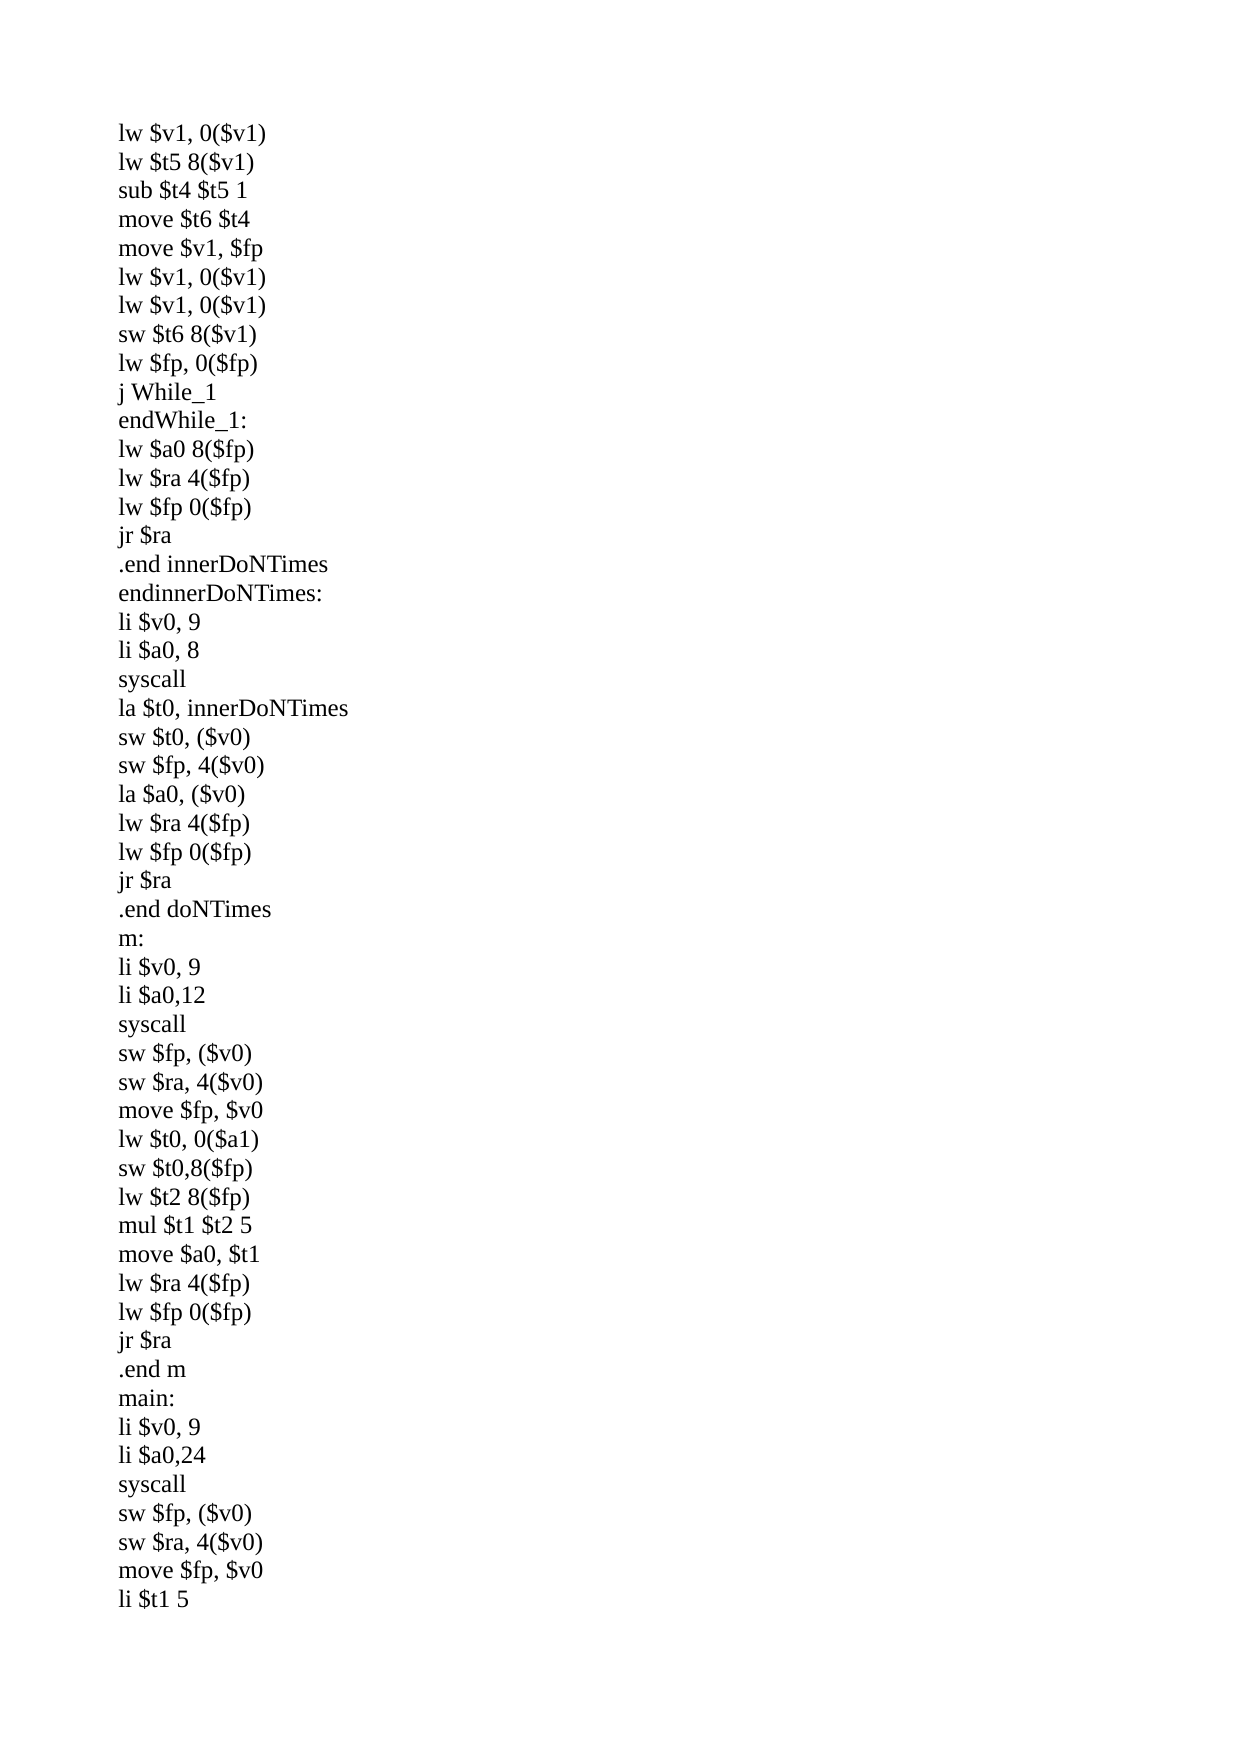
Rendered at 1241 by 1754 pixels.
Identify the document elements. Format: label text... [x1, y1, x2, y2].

text sub $t4 $t5 1 [118, 176, 1122, 204]
text lw $fp, 0($fp) [118, 348, 1122, 377]
text syscall [118, 664, 1122, 693]
text li $a0, 8 [118, 636, 1122, 664]
text sw $t0, ($v0) [118, 722, 1122, 751]
text move $fp, $v0 [118, 1096, 1122, 1124]
text jr $ra [118, 521, 1122, 549]
text mul $t1 $t2 5 [118, 1211, 1122, 1239]
text lw $v1, 0($v1) [118, 262, 1122, 291]
text li $v0, 9 [118, 952, 1122, 981]
text lw $v1, 0($v1) [118, 291, 1122, 319]
text endWhile_1: [118, 406, 1122, 434]
text lw $ra 4($fp) [118, 1268, 1122, 1297]
text lw $t5 8($v1) [118, 147, 1122, 176]
text m: [118, 923, 1122, 952]
text move $a0, $t1 [118, 1239, 1122, 1268]
text lw $t2 8($fp) [118, 1182, 1122, 1211]
text sw $ra, 4($v0) [118, 1527, 1122, 1556]
text lw $ra 4($fp) [118, 463, 1122, 492]
text sw $fp, ($v0) [118, 1038, 1122, 1067]
text li $a0,12 [118, 981, 1122, 1009]
text move $fp, $v0 [118, 1556, 1122, 1584]
text li $a0,24 [118, 1441, 1122, 1469]
text .end m [118, 1354, 1122, 1383]
text endinnerDoNTimes: [118, 578, 1122, 607]
text jr $ra [118, 1326, 1122, 1354]
text sw $fp, 4($v0) [118, 751, 1122, 779]
text .end innerDoNTimes [118, 549, 1122, 578]
text move $v1, $fp [118, 233, 1122, 262]
text sw $fp, ($v0) [118, 1498, 1122, 1527]
text sw $t0,8($fp) [118, 1153, 1122, 1182]
text sw $t6 8($v1) [118, 319, 1122, 348]
text li $t1 5 [118, 1584, 1122, 1613]
text li $v0, 9 [118, 607, 1122, 636]
text syscall [118, 1009, 1122, 1038]
text lw $ra 4($fp) [118, 808, 1122, 837]
text lw $a0 8($fp) [118, 434, 1122, 463]
text main: [118, 1383, 1122, 1412]
text sw $ra, 4($v0) [118, 1067, 1122, 1096]
text lw $fp 0($fp) [118, 1297, 1122, 1326]
text la $t0, innerDoNTimes [118, 693, 1122, 722]
text lw $fp 0($fp) [118, 837, 1122, 866]
text lw $t0, 0($a1) [118, 1124, 1122, 1153]
text la $a0, ($v0) [118, 779, 1122, 808]
text j While_1 [118, 377, 1122, 406]
text move $t6 $t4 [118, 204, 1122, 233]
text jr $ra [118, 866, 1122, 894]
text .end doNTimes [118, 894, 1122, 923]
text lw $fp 0($fp) [118, 492, 1122, 521]
text lw $v1, 0($v1) [118, 118, 1122, 147]
text syscall [118, 1469, 1122, 1498]
text li $v0, 9 [118, 1412, 1122, 1441]
